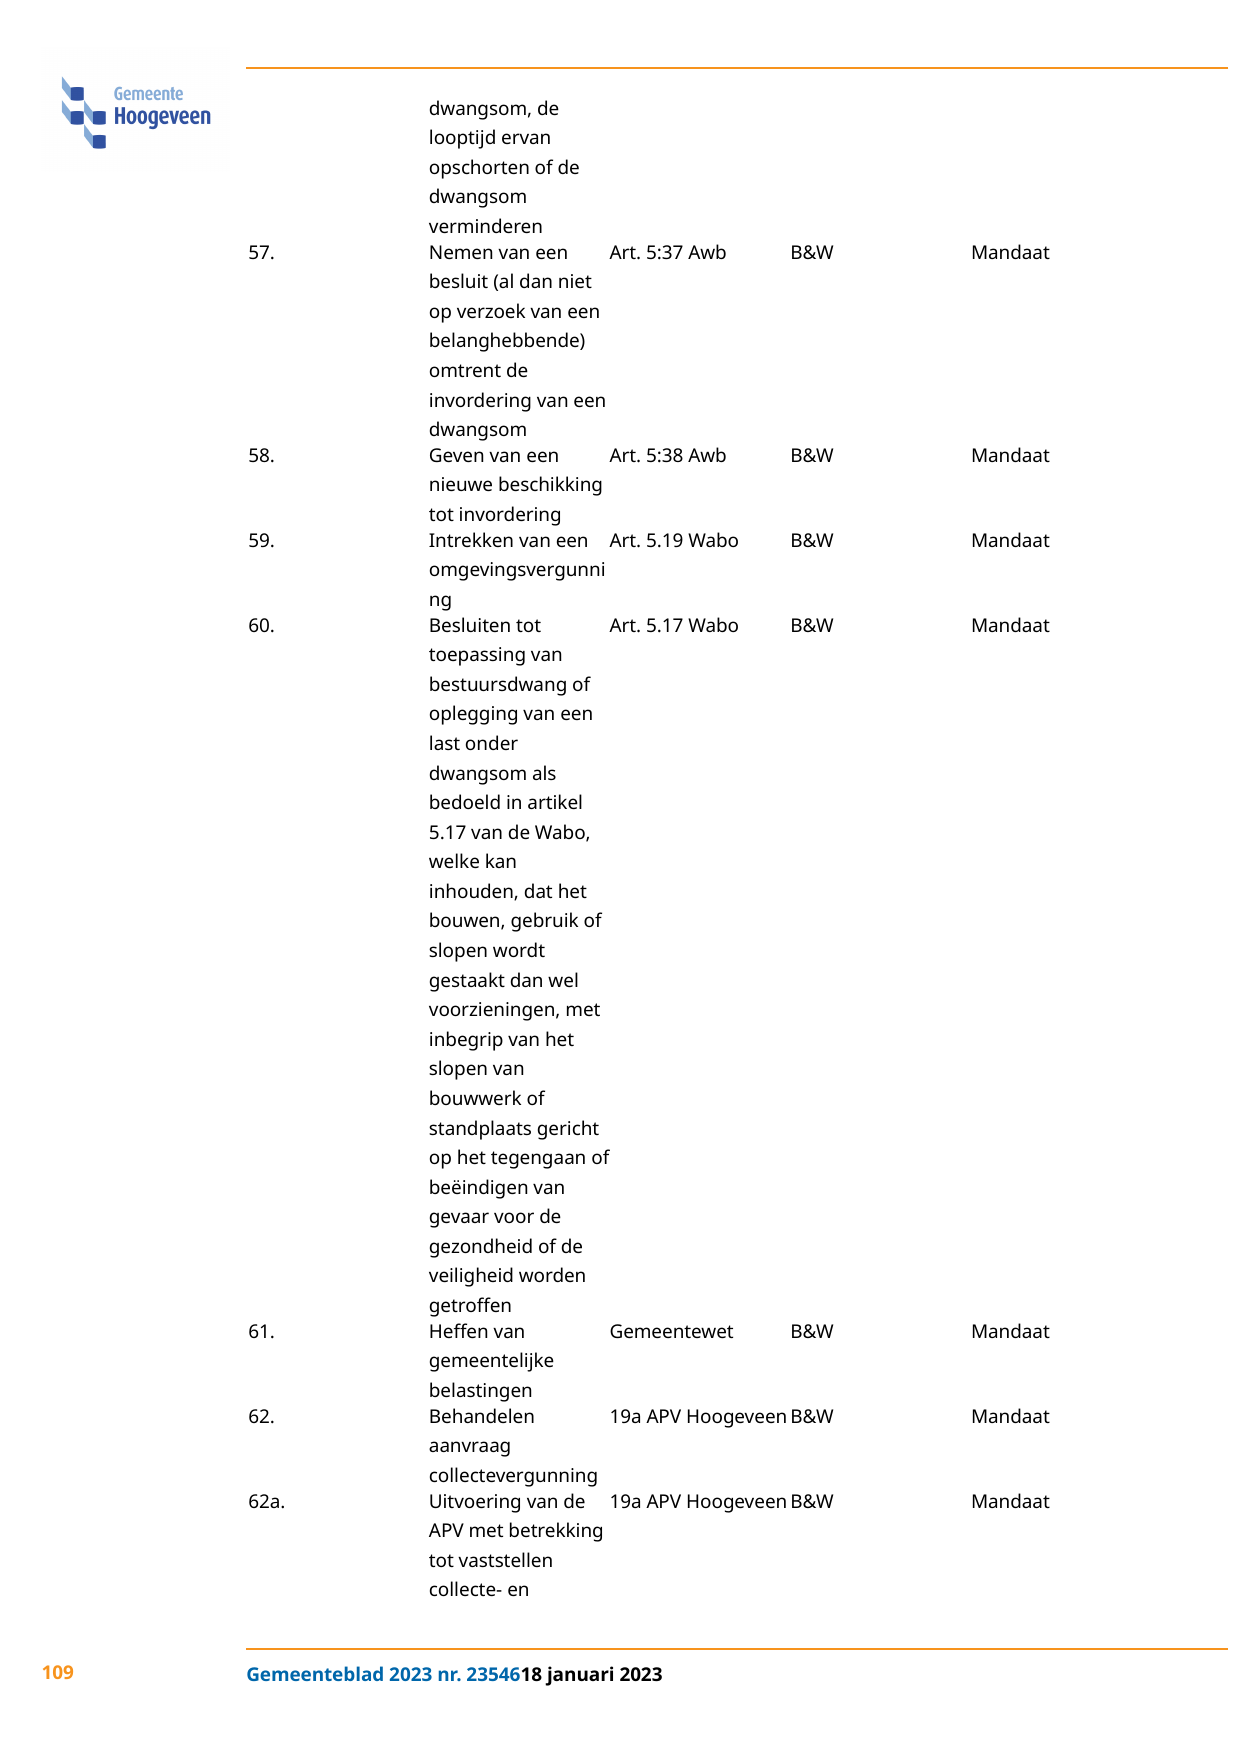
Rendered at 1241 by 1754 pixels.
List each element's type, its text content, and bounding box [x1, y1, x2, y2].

table_cell [248, 239, 429, 442]
table_cell Mandaat [971, 612, 1152, 1318]
table_cell Mandaat [971, 1318, 1152, 1403]
table_cell [248, 95, 429, 239]
table_cell B&W [790, 1318, 971, 1403]
table_cell B&W [790, 1488, 971, 1602]
table_cell B&W [790, 1403, 971, 1488]
table_cell Heffen van gemeentelijke belastingen [429, 1318, 609, 1403]
table_cell Behandelen aanvraag collectevergunning [429, 1403, 609, 1488]
table_cell 19a APV Hoogeveen [609, 1403, 790, 1488]
table_cell [248, 1318, 429, 1403]
table_cell Uitvoering van de APV met betrekking tot vaststellen collecte- en [429, 1488, 609, 1602]
table_cell [790, 95, 971, 239]
table_cell Gemeentewet [609, 1318, 790, 1403]
table_cell Nemen van een besluit (al dan niet op verzoek van een belanghebbende) omtrent de invordering van een dwangsom [429, 239, 609, 442]
table_cell B&W [790, 527, 971, 612]
picture [41, 47, 231, 172]
table_cell Mandaat [971, 442, 1152, 527]
table_cell Geven van een nieuwe beschikking tot invordering [429, 442, 609, 527]
table_cell [248, 442, 429, 527]
table_cell [248, 1403, 429, 1488]
table_cell dwangsom, de looptijd ervan opschorten of de dwangsom verminderen [429, 95, 609, 239]
table_cell [248, 612, 429, 1318]
table_cell [971, 95, 1152, 239]
table_cell 19a APV Hoogeveen [609, 1488, 790, 1602]
table_cell Intrekken van een omgevingsvergunning [429, 527, 609, 612]
table_cell Art. 5:38 Awb [609, 442, 790, 527]
table_cell Mandaat [971, 239, 1152, 442]
table_cell [248, 1488, 429, 1602]
table_cell Mandaat [971, 1403, 1152, 1488]
table_cell [248, 527, 429, 612]
table_cell B&W [790, 442, 971, 527]
table_cell Art. 5.19 Wabo [609, 527, 790, 612]
table_cell Besluiten tot toepassing van bestuursdwang of oplegging van een last onder dwangsom als bedoeld in artikel 5.17 van de Wabo, welke kan inhouden, dat het bouwen, gebruik of slopen wordt gestaakt dan wel voorzieningen, met inbegrip van het slopen van bouwwerk of standplaats gericht op het tegengaan of beëindigen van gevaar voor de gezondheid of de veiligheid worden getroffen [429, 612, 609, 1318]
table_cell B&W [790, 239, 971, 442]
table_cell [609, 95, 790, 239]
table_cell B&W [790, 612, 971, 1318]
table_cell Mandaat [971, 1488, 1152, 1602]
table_cell Art. 5.17 Wabo [609, 612, 790, 1318]
table_cell Mandaat [971, 527, 1152, 612]
table_cell Art. 5:37 Awb [609, 239, 790, 442]
